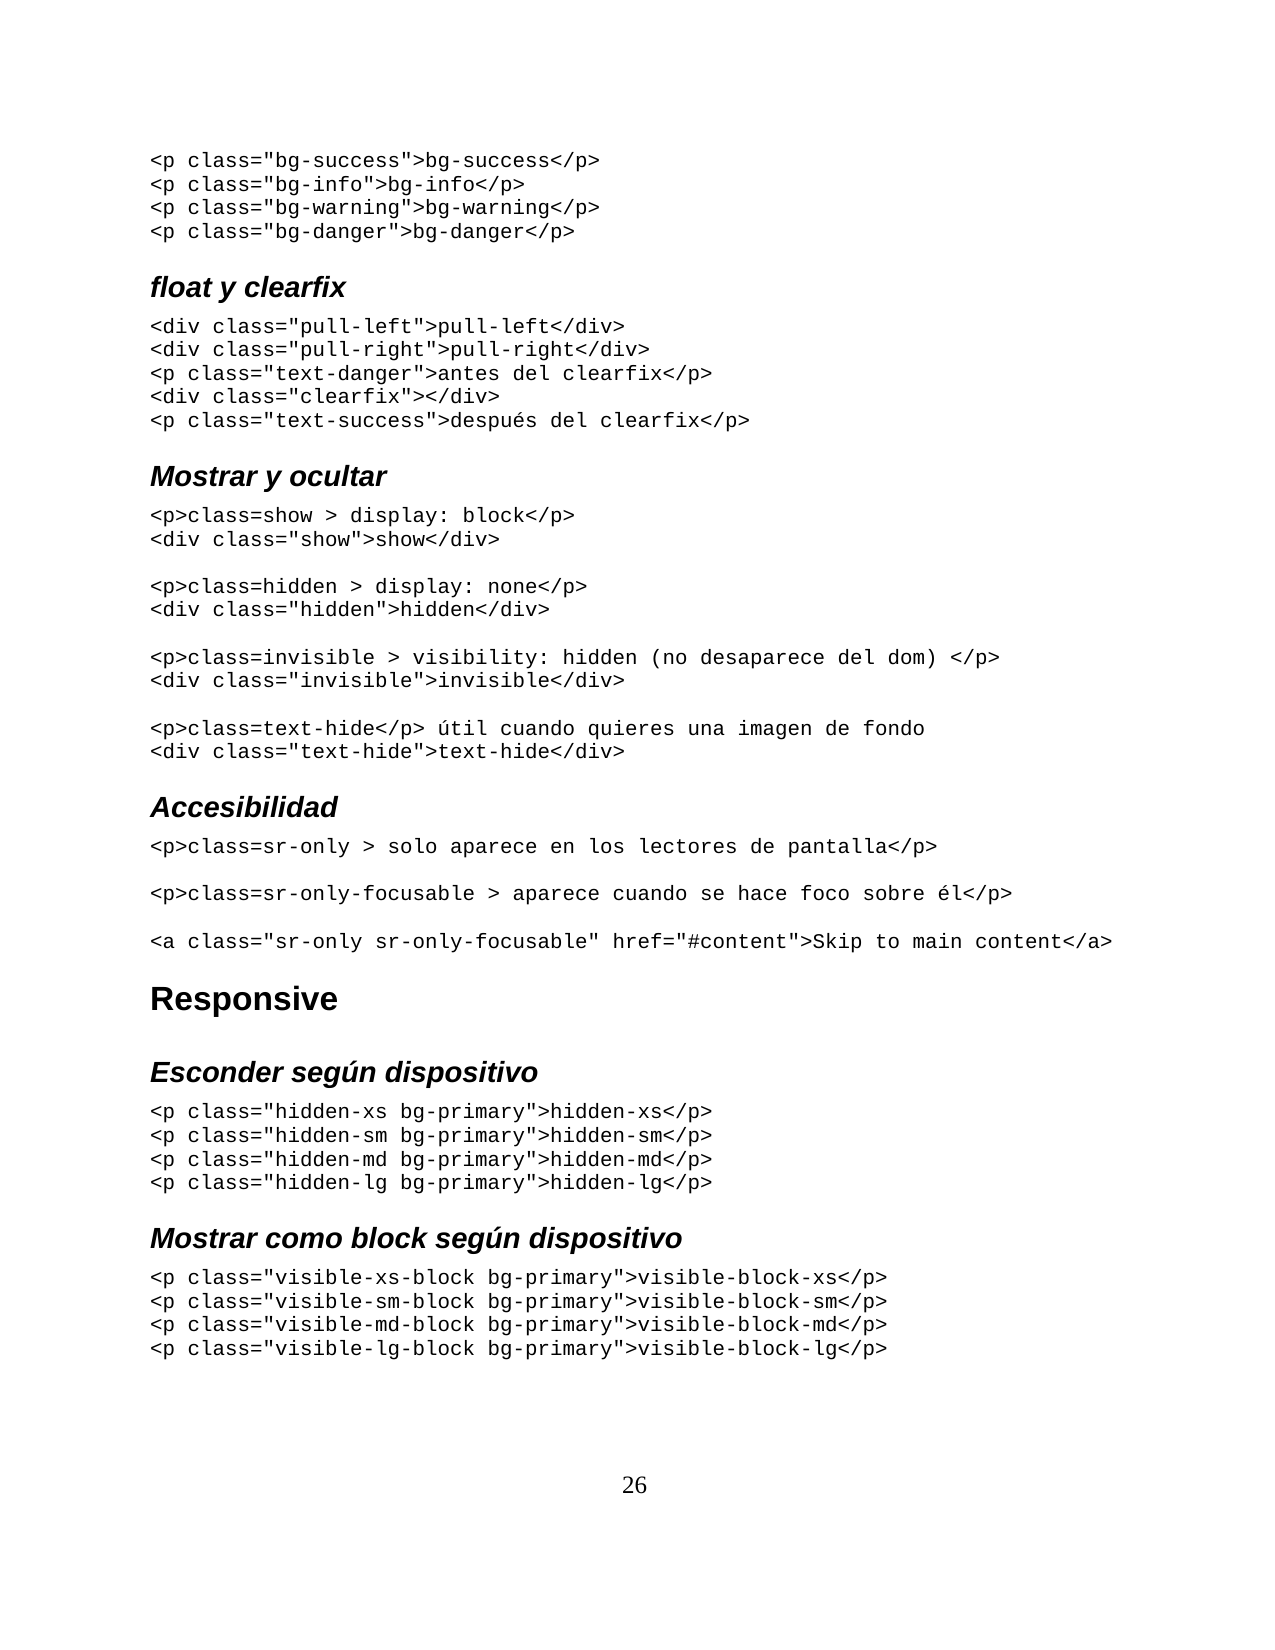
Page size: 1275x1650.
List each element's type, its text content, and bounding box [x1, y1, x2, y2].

text <p class="text-success">después del clearfix</p> [150, 410, 1125, 434]
subtitle Esconder según dispositivo [150, 1055, 1125, 1089]
subtitle Responsive [150, 979, 1125, 1018]
text <p class="visible-md-block bg-primary">visible-block-md</p> [150, 1314, 1125, 1338]
subtitle Mostrar y ocultar [150, 459, 1125, 492]
text <p class="text-danger">antes del clearfix</p> [150, 363, 1125, 387]
text <p class="hidden-xs bg-primary">hidden-xs</p> [150, 1101, 1125, 1125]
text <div class="clearfix"></div> [150, 387, 1125, 410]
subtitle Accesibilidad [150, 790, 1125, 823]
text <p class="visible-lg-block bg-primary">visible-block-lg</p> [150, 1338, 1125, 1362]
text <p class="visible-xs-block bg-primary">visible-block-xs</p> [150, 1267, 1125, 1291]
text <a class="sr-only sr-only-focusable" href="#content">Skip to main content</a> [150, 931, 1125, 954]
text <div class="hidden">hidden</div> [150, 599, 1125, 623]
text <p class="bg-info">bg-info</p> [150, 174, 1125, 197]
subtitle Mostrar como block según dispositivo [150, 1221, 1125, 1254]
text <div class="text-hide">text-hide</div> [150, 741, 1125, 765]
text <p class="bg-danger">bg-danger</p> [150, 221, 1125, 244]
text <p>class=text-hide</p> útil cuando quieres una imagen de fondo [150, 718, 1125, 741]
text <p>class=sr-only > solo aparece en los lectores de pantalla</p> [150, 836, 1125, 860]
text <p class="bg-warning">bg-warning</p> [150, 197, 1125, 221]
text <p class="hidden-lg bg-primary">hidden-lg</p> [150, 1172, 1125, 1196]
text <div class="pull-right">pull-right</div> [150, 339, 1125, 363]
text <div class="invisible">invisible</div> [150, 670, 1125, 694]
text <div class="pull-left">pull-left</div> [150, 316, 1125, 339]
text <p class="bg-success">bg-success</p> [150, 150, 1125, 174]
subtitle float y clearfix [150, 269, 1125, 303]
text <p>class=invisible > visibility: hidden (no desaparece del dom) </p> [150, 647, 1125, 670]
text <p>class=hidden > display: none</p> [150, 576, 1125, 599]
text <p class="hidden-md bg-primary">hidden-md</p> [150, 1149, 1125, 1172]
text <p>class=show > display: block</p> [150, 505, 1125, 528]
text <p class="hidden-sm bg-primary">hidden-sm</p> [150, 1125, 1125, 1149]
text <p class="visible-sm-block bg-primary">visible-block-sm</p> [150, 1291, 1125, 1314]
text <p>class=sr-only-focusable > aparece cuando se hace foco sobre él</p> [150, 883, 1125, 907]
text <div class="show">show</div> [150, 528, 1125, 552]
